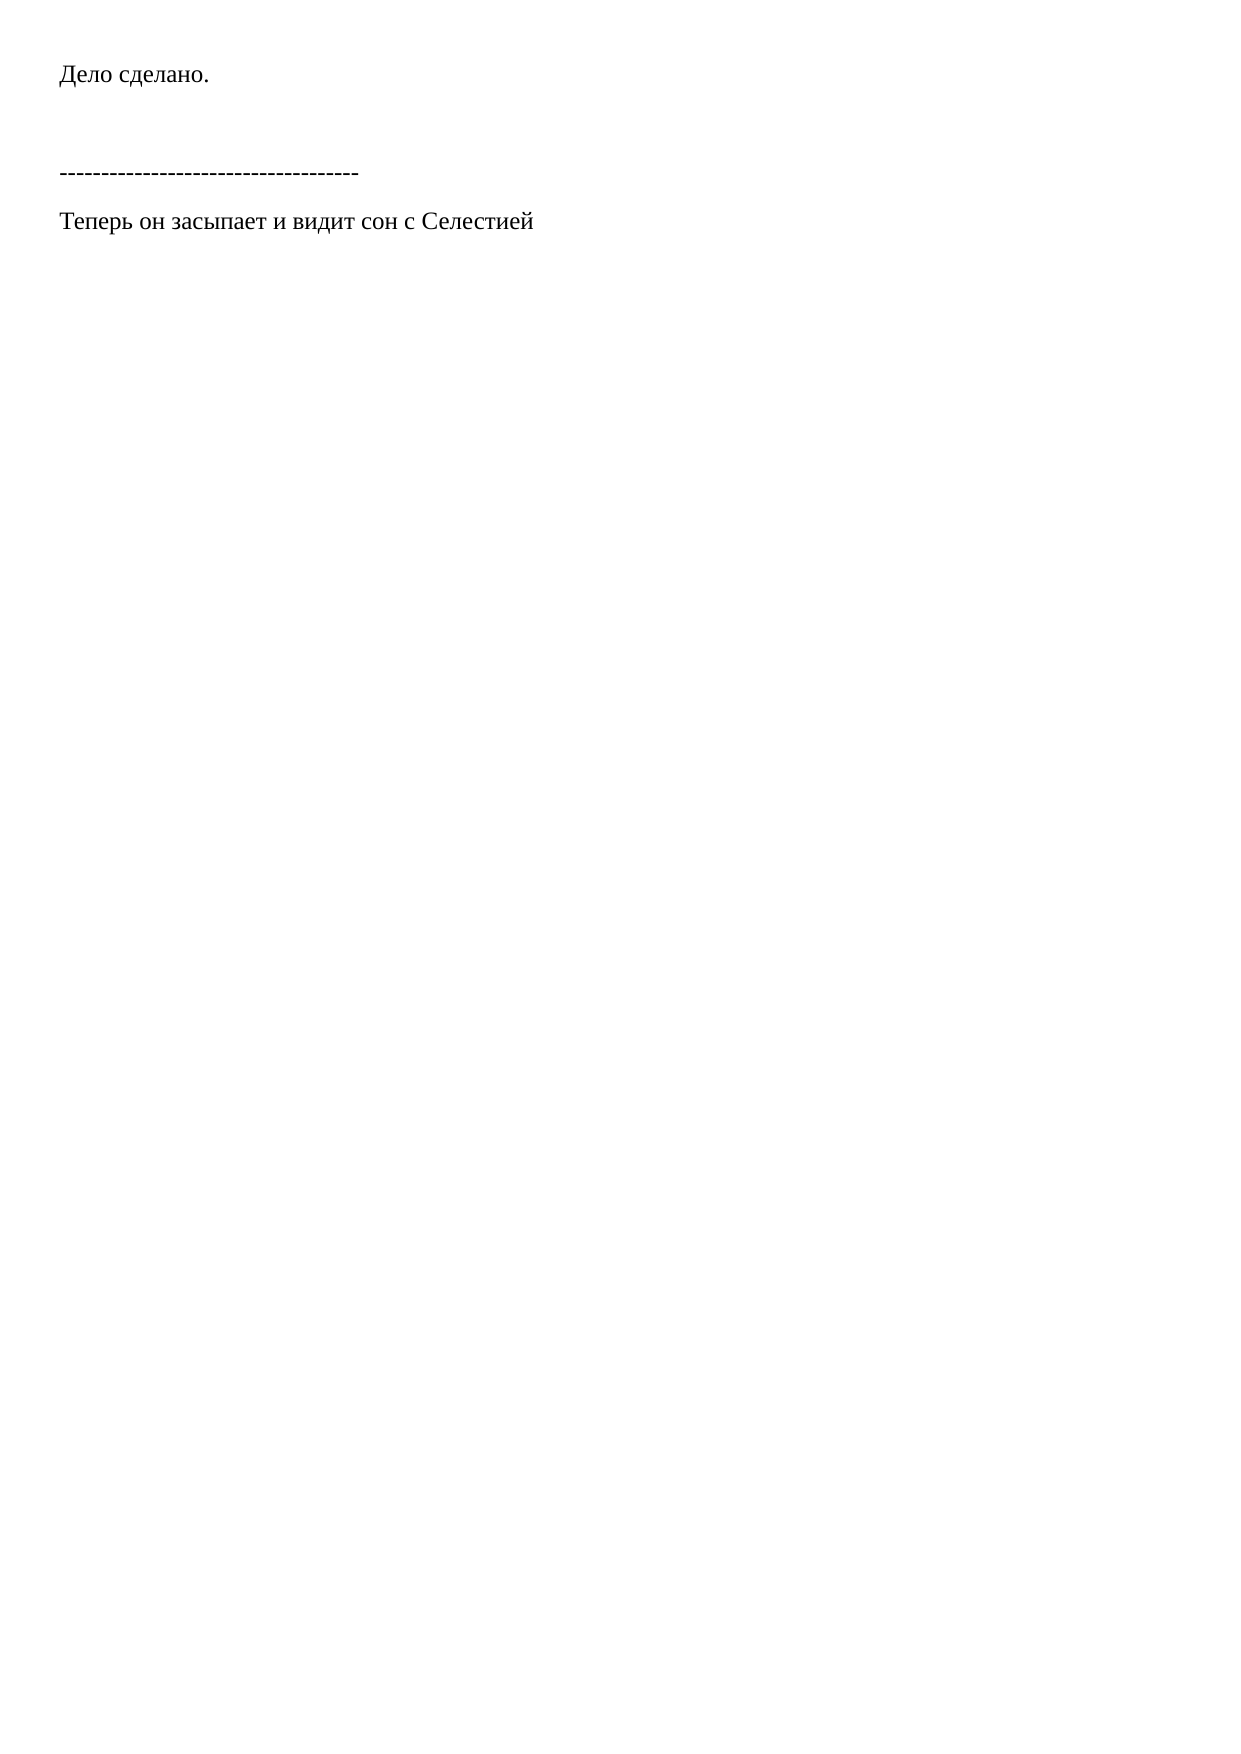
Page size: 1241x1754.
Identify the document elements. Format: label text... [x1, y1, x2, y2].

text Теперь он засыпает и видит сон с Селестией [59, 206, 1181, 235]
text ------------------------------------ [59, 157, 1181, 186]
text Дело сделано. [59, 59, 1181, 88]
